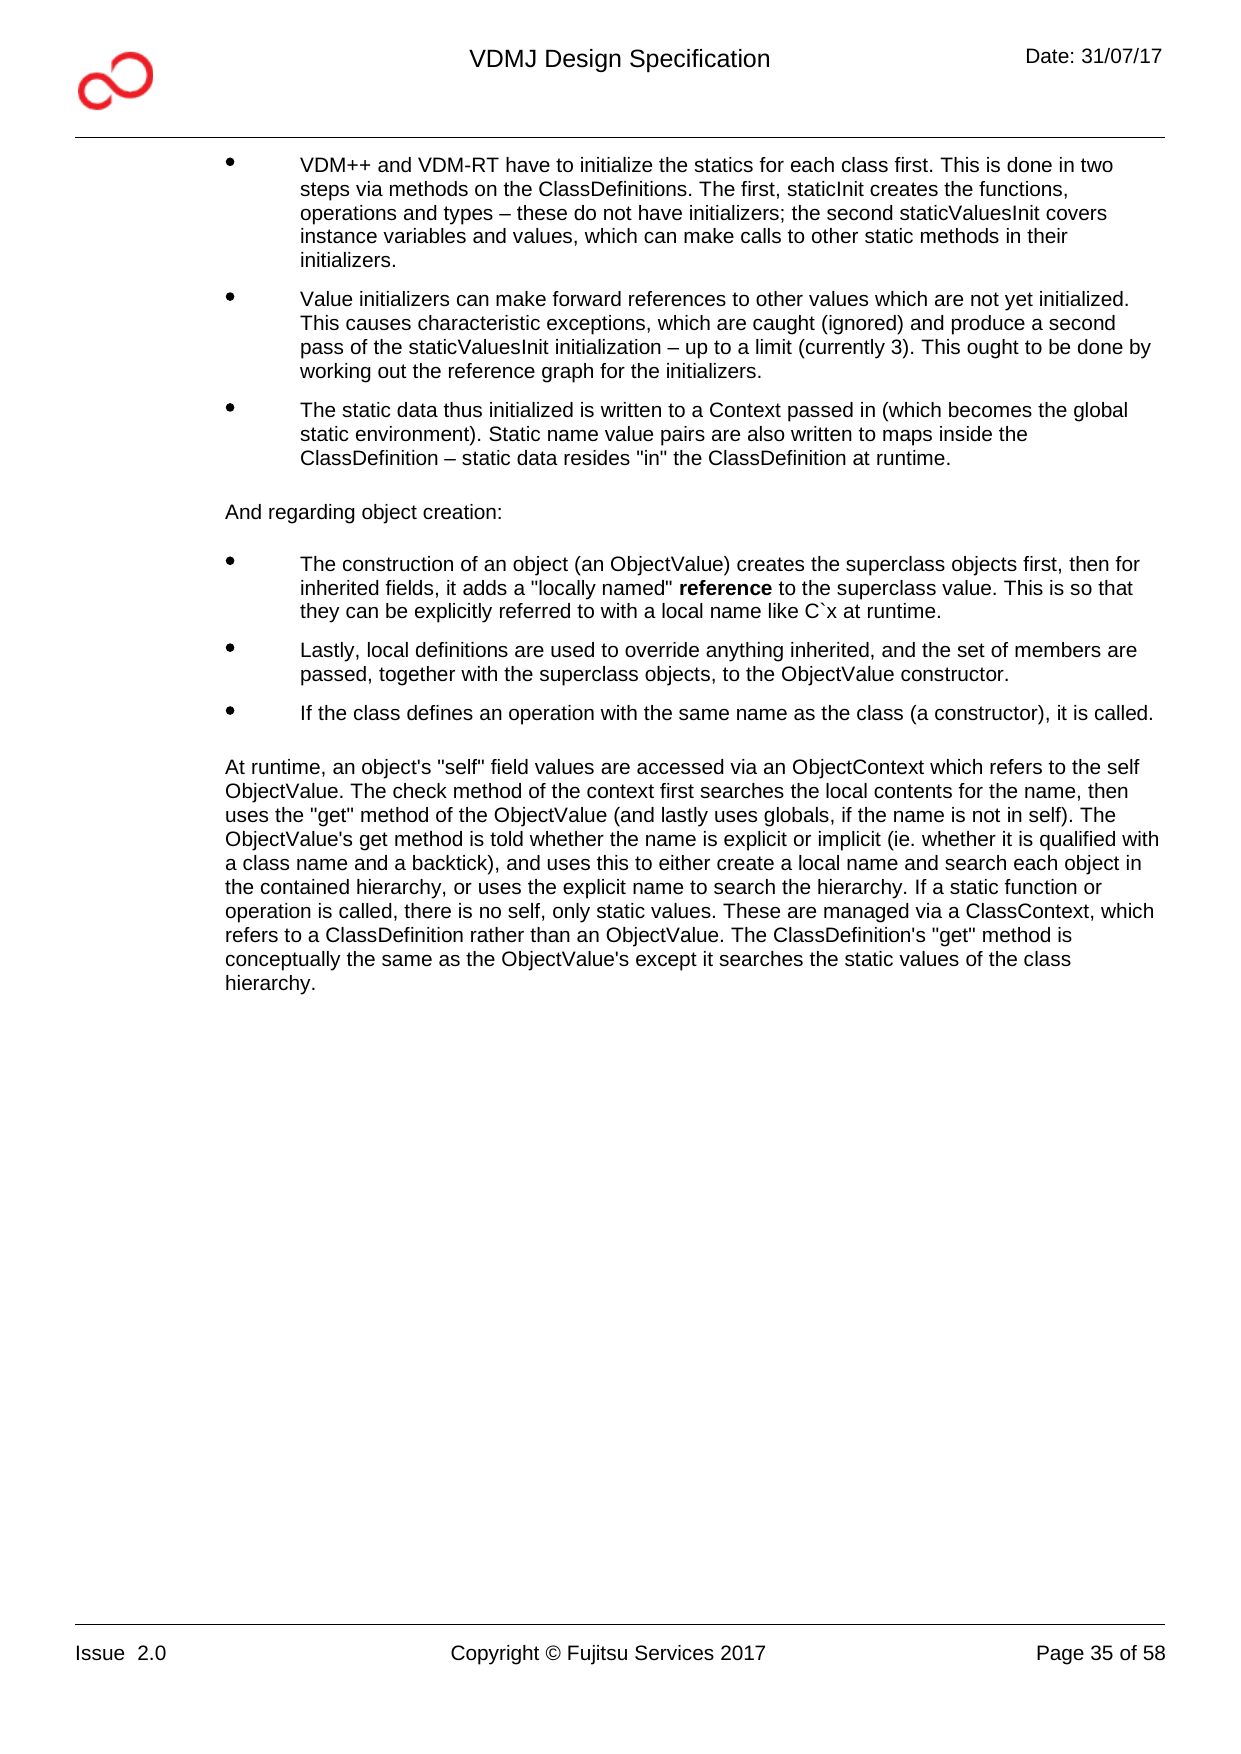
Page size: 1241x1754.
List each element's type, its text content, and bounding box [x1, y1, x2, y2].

list Lastly, local definitions are used to override anything inherited, and the set of members are passed, together with the superclass objects, to the ObjectValue constructor. [225, 639, 1165, 687]
list Value initializers can make forward references to other values which are not yet initialized. This causes characteristic exceptions, which are caught (ignored) and produce a second pass of the staticValuesInit initialization – up to a limit (currently 3). This ought to be done by working out the reference graph for the initializers. [225, 288, 1165, 383]
list The static data thus initialized is written to a Context passed in (which becomes the global static environment). Static name value pairs are also written to maps inside the ClassDefinition – static data resides "in" the ClassDefinition at runtime. [225, 398, 1165, 470]
list The construction of an object (an ObjectValue) creates the superclass objects first, then for inherited fields, it adds a "locally named" reference to the superclass value. This is so that they can be explicitly referred to with a local name like C`x at runtime. [225, 552, 1165, 624]
picture [78, 44, 153, 120]
list If the class defines an operation with the same name as the class (a constructor), it is called. [225, 702, 1165, 726]
text At runtime, an object's "self" field values are accessed via an ObjectContext which refers to the self ObjectValue. The check method of the context first searches the local contents for the name, then uses the "get" method of the ObjectValue (and lastly uses globals, if the name is not in self). The ObjectValue's get method is told whether the name is explicit or implicit (ie. whether it is qualified with a class name and a backtick), and uses this to either create a local name and search each object in the contained hierarchy, or uses the explicit name to search the hierarchy. If a static function or operation is called, there is no self, only static values. These are managed via a ClassContext, which refers to a ClassDefinition rather than an ObjectValue. The ClassDefinition's "get" method is conceptually the same as the ObjectValue's except it searches the static values of the class hierarchy. [225, 756, 1165, 995]
text And regarding object creation: [225, 500, 1165, 524]
list VDM++ and VDM-RT have to initialize the statics for each class first. This is done in two steps via methods on the ClassDefinitions. The first, staticInit creates the functions, operations and types – these do not have initializers; the second staticValuesInit covers instance variables and values, which can make calls to other static methods in their initializers. [225, 153, 1165, 273]
